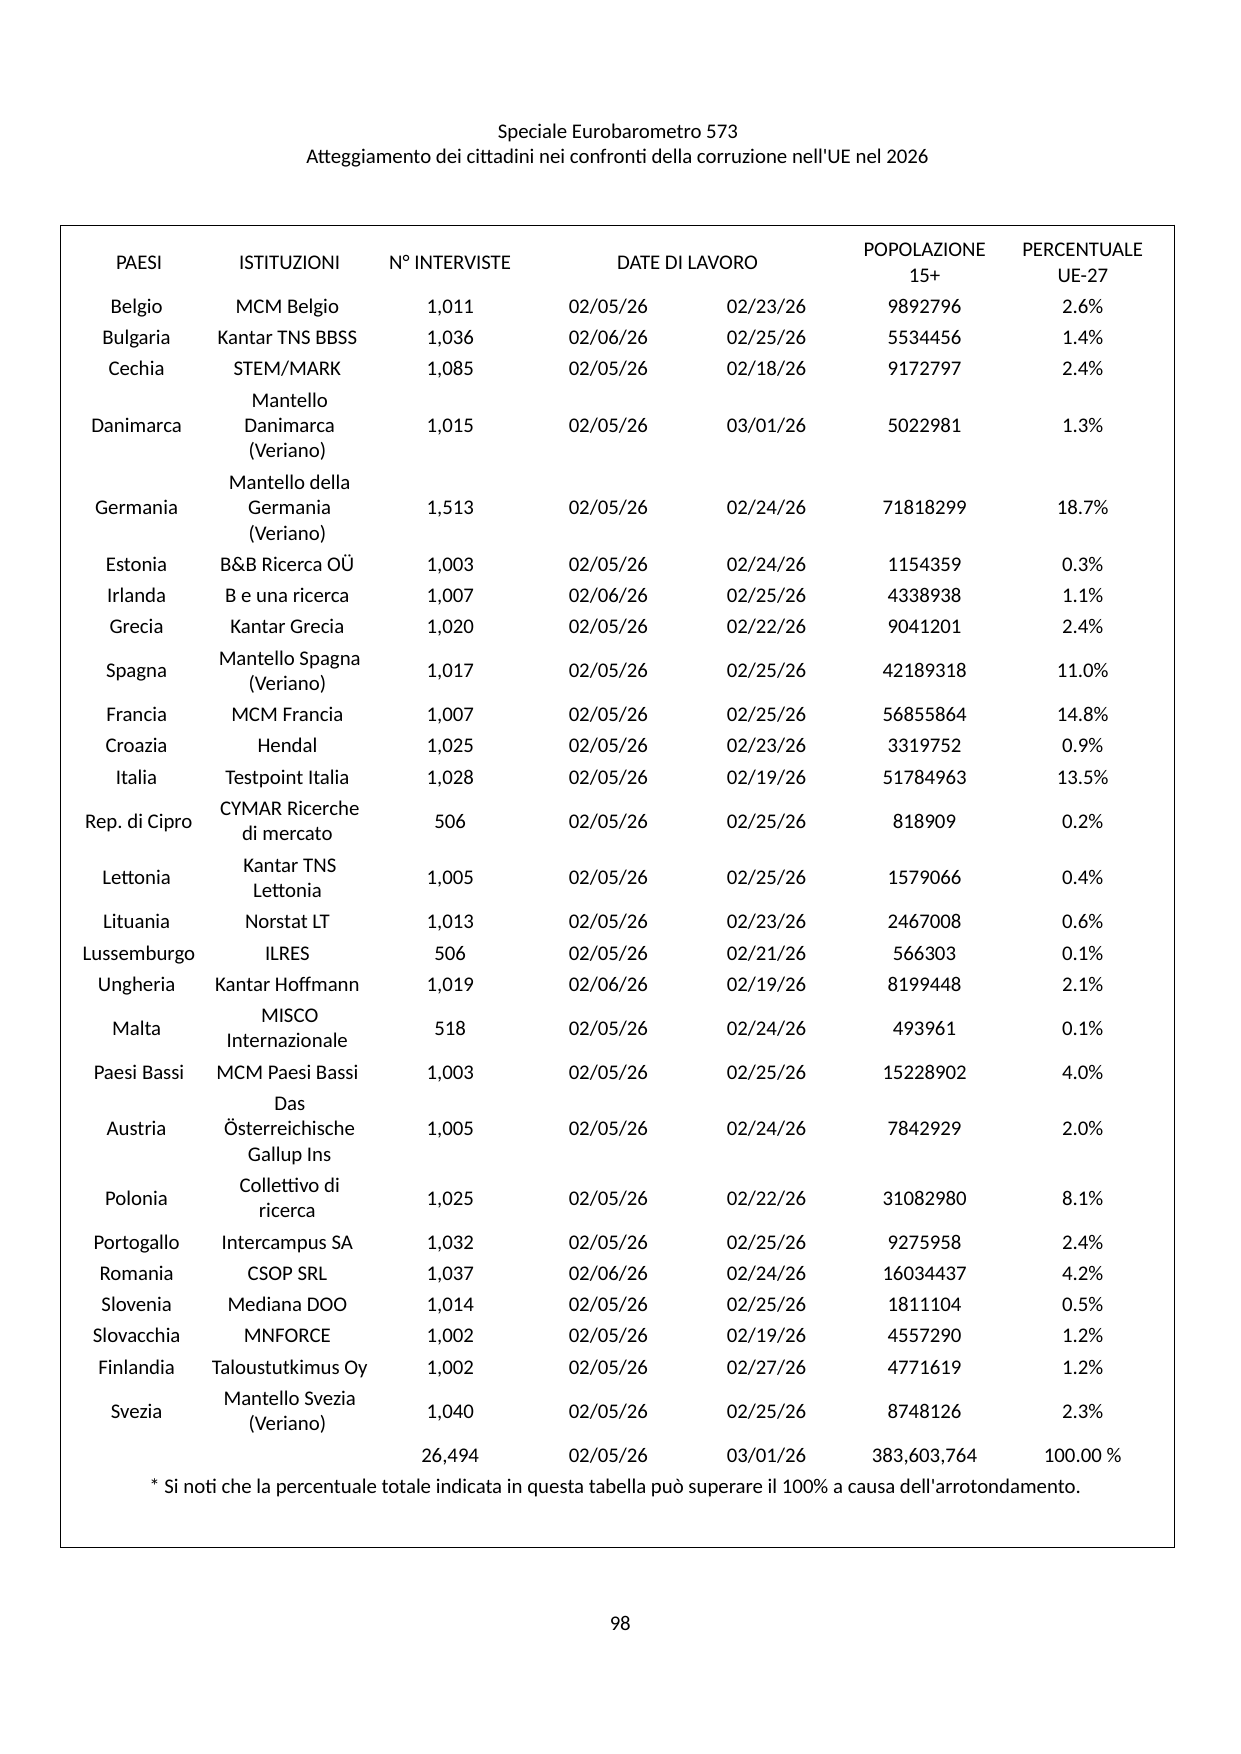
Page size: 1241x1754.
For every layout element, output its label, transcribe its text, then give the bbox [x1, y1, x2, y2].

table_cell 4.0% [1004, 1056, 1162, 1087]
table_cell 2.0% [1004, 1087, 1162, 1169]
table_cell 71818299 [845, 466, 1003, 548]
table_cell 0.2% [1004, 792, 1162, 849]
table_cell STEM/MARK [208, 353, 371, 384]
table_cell 24/02/26 [687, 999, 845, 1056]
table_cell 01/03/26 [687, 384, 845, 466]
table_cell 24/02/26 [687, 466, 845, 548]
table_cell 2.3% [1004, 1382, 1162, 1439]
table_cell 2.1% [1004, 968, 1162, 999]
table_cell 25/02/26 [687, 1226, 845, 1257]
table_cell 27/02/26 [687, 1351, 845, 1382]
table_cell 05/02/26 [529, 1169, 687, 1226]
table_cell Hendal [208, 730, 371, 761]
table_cell 05/02/26 [529, 1087, 687, 1169]
table_cell Finlandia [69, 1351, 208, 1382]
table_cell Cechia [69, 353, 208, 384]
table_cell 1 036 [371, 321, 529, 353]
table_cell 2467008 [845, 906, 1003, 937]
table_cell Belgio [69, 290, 208, 321]
table_cell 05/02/26 [529, 999, 687, 1056]
table_cell 1 014 [371, 1289, 529, 1320]
table_cell Irlanda [69, 579, 208, 611]
table_cell Ungheria [69, 968, 208, 999]
table_cell 1 002 [371, 1320, 529, 1351]
table_cell 1 007 [371, 579, 529, 611]
table_cell 25/02/26 [687, 699, 845, 730]
table_cell 1 025 [371, 730, 529, 761]
table_cell Mantello Spagna (Veriano) [208, 642, 371, 698]
table_cell Slovenia [69, 1289, 208, 1320]
table_cell 16034437 [845, 1257, 1003, 1288]
table_cell Italia [69, 761, 208, 792]
table_cell 22/02/26 [687, 611, 845, 642]
table_cell 9892796 [845, 290, 1003, 321]
table_cell 1 003 [371, 1056, 529, 1087]
table_cell 100,00 % [1004, 1439, 1162, 1470]
table_cell 25/02/26 [687, 792, 845, 849]
table_cell 1 015 [371, 384, 529, 466]
table_cell 05/02/26 [529, 1439, 687, 1470]
table_cell Polonia [69, 1169, 208, 1226]
table_cell CYMAR Ricerche di mercato [208, 792, 371, 849]
table_cell 19/02/26 [687, 968, 845, 999]
table_cell 1 019 [371, 968, 529, 999]
table_cell Croazia [69, 730, 208, 761]
table_cell Portogallo [69, 1226, 208, 1257]
table_cell 13.5% [1004, 761, 1162, 792]
table_cell 06/02/26 [529, 579, 687, 611]
table_cell 2.4% [1004, 353, 1162, 384]
table_header PERCENTUALE UE-27 [1004, 234, 1162, 290]
table_cell 1 020 [371, 611, 529, 642]
table_cell B e una ricerca [208, 579, 371, 611]
table_cell 1 005 [371, 1087, 529, 1169]
table_cell 21/02/26 [687, 937, 845, 968]
table_cell 0.4% [1004, 849, 1162, 906]
table_cell 05/02/26 [529, 1056, 687, 1087]
table_cell Malta [69, 999, 208, 1056]
table_cell Lussemburgo [69, 937, 208, 968]
table_cell 22/02/26 [687, 1169, 845, 1226]
table_cell 05/02/26 [529, 1382, 687, 1439]
table_cell 0.1% [1004, 937, 1162, 968]
table_cell MISCO Internazionale [208, 999, 371, 1056]
table_header ISTITUZIONI [208, 234, 371, 290]
table_cell Kantar TNS BBSS [208, 321, 371, 353]
table_cell 05/02/26 [529, 761, 687, 792]
table_cell 8.1% [1004, 1169, 1162, 1226]
table_cell 56855864 [845, 699, 1003, 730]
table_cell 3319752 [845, 730, 1003, 761]
table_cell Grecia [69, 611, 208, 642]
table_cell 1 032 [371, 1226, 529, 1257]
table_cell 05/02/26 [529, 611, 687, 642]
table_cell 24/02/26 [687, 548, 845, 579]
table_cell 25/02/26 [687, 1056, 845, 1087]
table_cell Mantello della Germania (Veriano) [208, 466, 371, 548]
table_cell Das Österreichische Gallup Ins [208, 1087, 371, 1169]
table_cell 2.4% [1004, 1226, 1162, 1257]
table_cell 05/02/26 [529, 290, 687, 321]
table_cell ILRES [208, 937, 371, 968]
table_cell 1 017 [371, 642, 529, 698]
table_cell 0.5% [1004, 1289, 1162, 1320]
table_cell 18/02/26 [687, 353, 845, 384]
table_cell 8199448 [845, 968, 1003, 999]
table_header PAESI [69, 234, 208, 290]
table_cell 0.6% [1004, 906, 1162, 937]
table_cell * Si noti che la percentuale totale indicata in questa tabella può superare il 100% a causa dell'arrotondamento. [69, 1470, 1162, 1501]
table_cell Rep. di Cipro [69, 792, 208, 849]
table_cell Mediana DOO [208, 1289, 371, 1320]
table_cell 05/02/26 [529, 548, 687, 579]
table_cell 5534456 [845, 321, 1003, 353]
table_cell 18.7% [1004, 466, 1162, 548]
table_cell 05/02/26 [529, 1351, 687, 1382]
table_cell 518 [371, 999, 529, 1056]
table_cell 1 025 [371, 1169, 529, 1226]
table_cell MNFORCE [208, 1320, 371, 1351]
table_cell 7842929 [845, 1087, 1003, 1169]
table_cell 1.2% [1004, 1320, 1162, 1351]
table_cell Danimarca [69, 384, 208, 466]
table_cell 1 011 [371, 290, 529, 321]
table_cell Intercampus SA [208, 1226, 371, 1257]
table_cell 51784963 [845, 761, 1003, 792]
table_cell Slovacchia [69, 1320, 208, 1351]
table_cell 05/02/26 [529, 699, 687, 730]
table_header N° INTERVISTE [371, 234, 529, 290]
table_cell Lettonia [69, 849, 208, 906]
table_cell Spagna [69, 642, 208, 698]
table_cell 8748126 [845, 1382, 1003, 1439]
table_cell 1 028 [371, 761, 529, 792]
table_cell 1 003 [371, 548, 529, 579]
table_cell 1.4% [1004, 321, 1162, 353]
table_cell 1579066 [845, 849, 1003, 906]
table_cell 493961 [845, 999, 1003, 1056]
table_cell 19/02/26 [687, 1320, 845, 1351]
table_cell 1.2% [1004, 1351, 1162, 1382]
table_cell 25/02/26 [687, 1289, 845, 1320]
table_cell 1154359 [845, 548, 1003, 579]
table_cell CSOP SRL [208, 1257, 371, 1288]
table_cell Romania [69, 1257, 208, 1288]
table_cell 506 [371, 792, 529, 849]
table_cell Lituania [69, 906, 208, 937]
table_cell 1 085 [371, 353, 529, 384]
table_cell 4338938 [845, 579, 1003, 611]
table_cell 14.8% [1004, 699, 1162, 730]
table_cell 0.1% [1004, 999, 1162, 1056]
table_cell [208, 1439, 371, 1470]
table_cell 05/02/26 [529, 906, 687, 937]
table_cell 05/02/26 [529, 849, 687, 906]
table_cell 15228902 [845, 1056, 1003, 1087]
table_cell 05/02/26 [529, 353, 687, 384]
table_cell 05/02/26 [529, 466, 687, 548]
table_cell 25/02/26 [687, 579, 845, 611]
table_cell 01/03/26 [687, 1439, 845, 1470]
table_cell Estonia [69, 548, 208, 579]
table_cell 1 013 [371, 906, 529, 937]
table_cell 25/02/26 [687, 849, 845, 906]
table_cell 2.4% [1004, 611, 1162, 642]
table_cell 566303 [845, 937, 1003, 968]
table_cell 383,603,764 [845, 1439, 1003, 1470]
table_cell 24/02/26 [687, 1257, 845, 1288]
table_cell 06/02/26 [529, 321, 687, 353]
table_cell 25/02/26 [687, 321, 845, 353]
table_cell 9172797 [845, 353, 1003, 384]
table_cell 4.2% [1004, 1257, 1162, 1288]
table_cell 05/02/26 [529, 1289, 687, 1320]
table_cell Svezia [69, 1382, 208, 1439]
table_cell 9041201 [845, 611, 1003, 642]
table_cell 25/02/26 [687, 1382, 845, 1439]
table_cell 9275958 [845, 1226, 1003, 1257]
table_cell 1 037 [371, 1257, 529, 1288]
table_cell 24/02/26 [687, 1087, 845, 1169]
table_cell 25/02/26 [687, 642, 845, 698]
table_cell 05/02/26 [529, 1320, 687, 1351]
table_cell Kantar Grecia [208, 611, 371, 642]
table_cell 06/02/26 [529, 968, 687, 999]
table_cell Taloustutkimus Oy [208, 1351, 371, 1382]
table_cell 42189318 [845, 642, 1003, 698]
table_cell 31082980 [845, 1169, 1003, 1226]
table_cell Collettivo di ricerca [208, 1169, 371, 1226]
table_cell Francia [69, 699, 208, 730]
table_cell 26 494 [371, 1439, 529, 1470]
table_cell 1 513 [371, 466, 529, 548]
table_cell Mantello Svezia (Veriano) [208, 1382, 371, 1439]
table_cell 23/02/26 [687, 906, 845, 937]
table_header POPOLAZIONE 15+ [845, 234, 1003, 290]
table_cell 05/02/26 [529, 792, 687, 849]
table_cell 1 002 [371, 1351, 529, 1382]
table_cell 05/02/26 [529, 730, 687, 761]
table_cell 05/02/26 [529, 384, 687, 466]
table_cell 05/02/26 [529, 937, 687, 968]
table_cell 05/02/26 [529, 642, 687, 698]
table_cell Norstat LT [208, 906, 371, 937]
table_cell 1 040 [371, 1382, 529, 1439]
table_cell 4557290 [845, 1320, 1003, 1351]
table_cell 818909 [845, 792, 1003, 849]
table_cell Kantar TNS Lettonia [208, 849, 371, 906]
table_cell Bulgaria [69, 321, 208, 353]
table_cell 1 005 [371, 849, 529, 906]
table_cell Mantello Danimarca (Veriano) [208, 384, 371, 466]
table_cell 4771619 [845, 1351, 1003, 1382]
table_cell 1.3% [1004, 384, 1162, 466]
table_cell Germania [69, 466, 208, 548]
table_cell 23/02/26 [687, 730, 845, 761]
table_cell MCM Francia [208, 699, 371, 730]
table_cell 2.6% [1004, 290, 1162, 321]
table_cell 06/02/26 [529, 1257, 687, 1288]
table_cell Austria [69, 1087, 208, 1169]
table_cell 1.1% [1004, 579, 1162, 611]
table_cell [69, 1439, 208, 1470]
table_cell 1 007 [371, 699, 529, 730]
table_cell 1811104 [845, 1289, 1003, 1320]
table_cell 0.9% [1004, 730, 1162, 761]
table_cell Kantar Hoffmann [208, 968, 371, 999]
table_cell 5022981 [845, 384, 1003, 466]
table_cell MCM Paesi Bassi [208, 1056, 371, 1087]
table_header DATE DI LAVORO [529, 234, 845, 290]
table_cell Testpoint Italia [208, 761, 371, 792]
table_cell MCM Belgio [208, 290, 371, 321]
table_cell 506 [371, 937, 529, 968]
table_cell B&B Ricerca OÜ [208, 548, 371, 579]
table_cell Paesi Bassi [69, 1056, 208, 1087]
table_cell 0.3% [1004, 548, 1162, 579]
table_cell 23/02/26 [687, 290, 845, 321]
table_cell 11.0% [1004, 642, 1162, 698]
table_cell 05/02/26 [529, 1226, 687, 1257]
table_cell 19/02/26 [687, 761, 845, 792]
